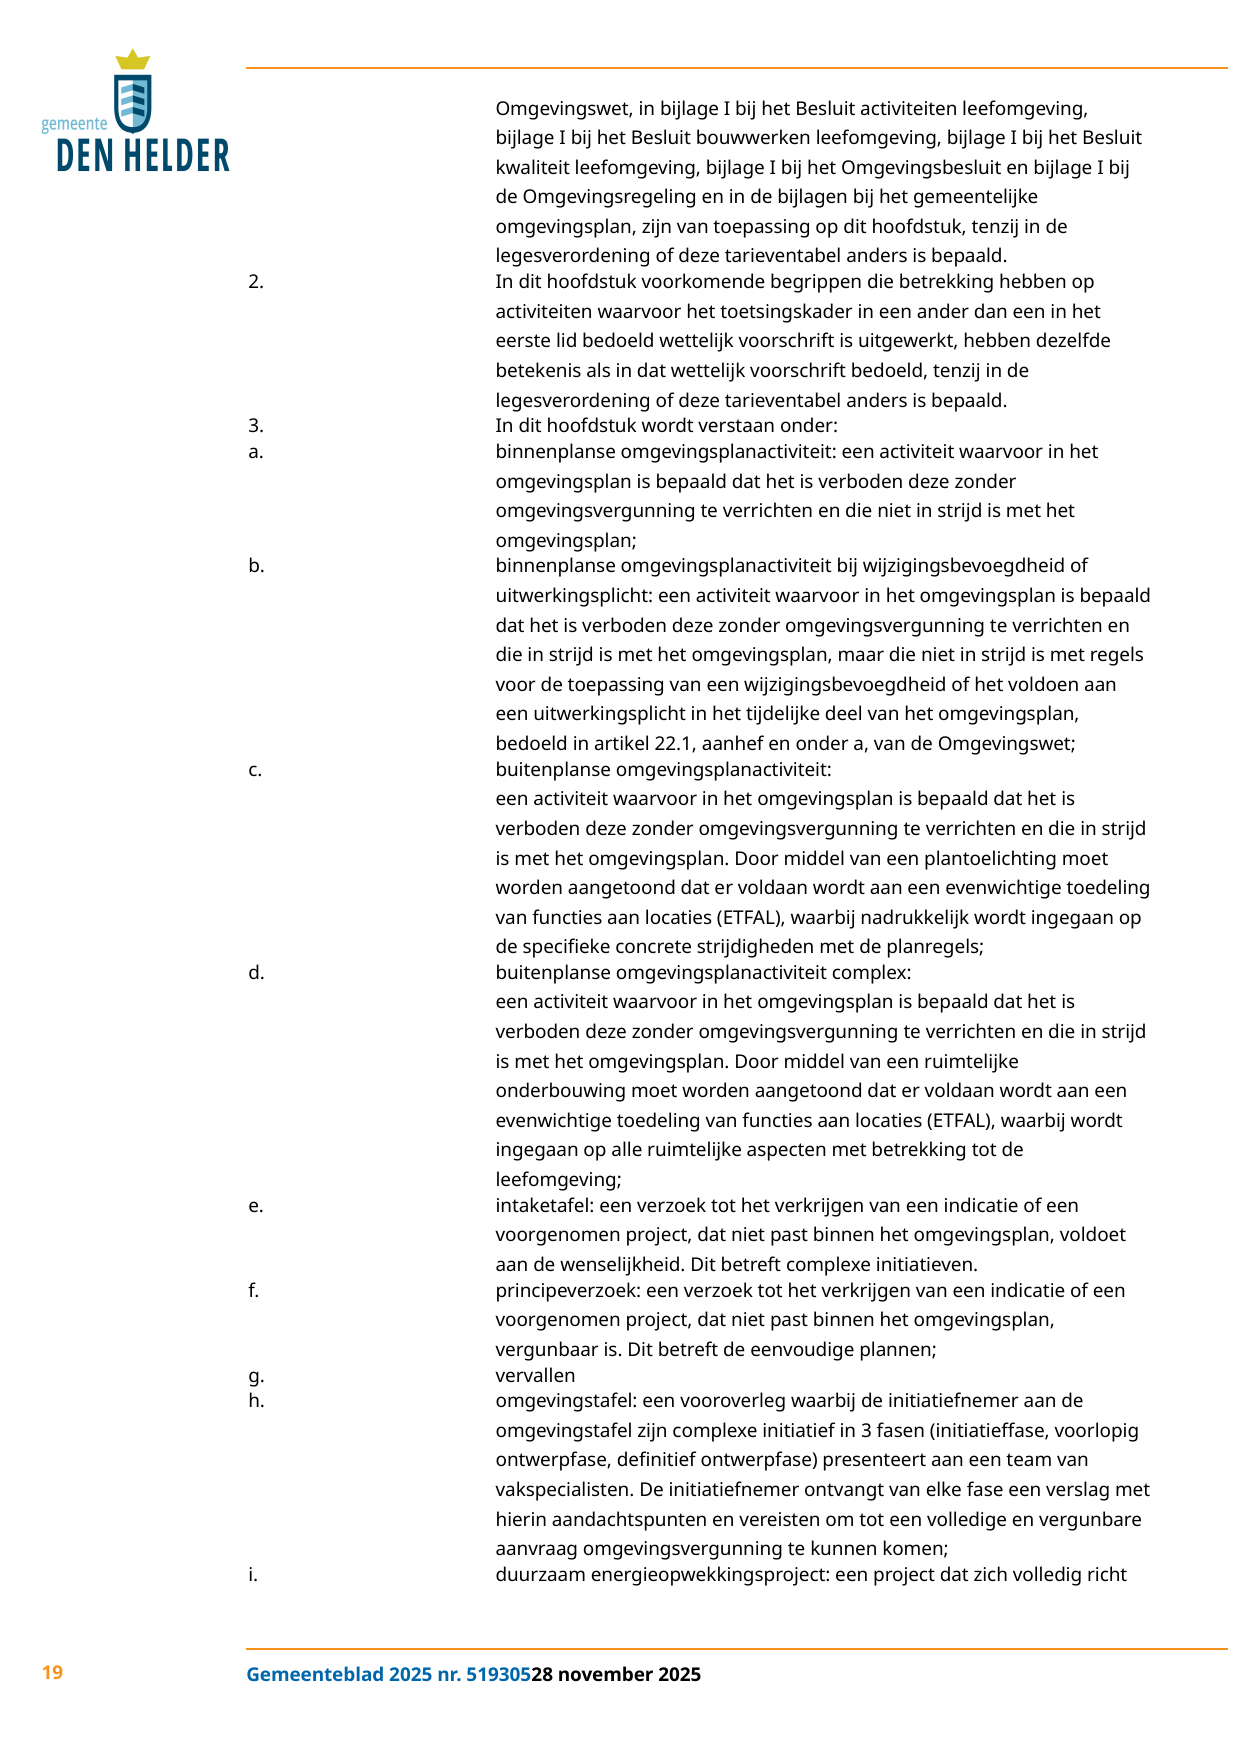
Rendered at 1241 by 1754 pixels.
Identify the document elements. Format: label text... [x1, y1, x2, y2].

table_cell Omgevingswet, in bijlage I bij het Besluit activiteiten leefomgeving, bijlage I bij het Besluit bouwwerken leefomgeving, bijlage I bij het Besluit kwaliteit leefomgeving, bijlage I bij het Omgevingsbesluit en bijlage I bij de Omgevingsregeling en in de bijlagen bij het gemeentelijke omgevingsplan, zijn van toepassing op dit hoofdstuk, tenzij in de legesverordening of deze tarieventabel anders is bepaald. [495, 95, 1152, 268]
table_cell [248, 95, 495, 268]
table_cell c. [248, 756, 495, 959]
table_cell 3. [248, 413, 495, 438]
table_cell buitenplanse omgevingsplanactiviteit: een activiteit waarvoor in het omgevingsplan is bepaald dat het is verboden deze zonder omgevingsvergunning te verrichten en die in strijd is met het omgevingsplan. Door middel van een plantoelichting moet worden aangetoond dat er voldaan wordt aan een evenwichtige toedeling van functies aan locaties (ETFAL), waarbij nadrukkelijk wordt ingegaan op de specifieke concrete strijdigheden met de planregels; [495, 756, 1152, 959]
table_cell principeverzoek: een verzoek tot het verkrijgen van een indicatie of een voorgenomen project, dat niet past binnen het omgevingsplan, vergunbaar is. Dit betreft de eenvoudige plannen; [495, 1277, 1152, 1362]
picture [41, 47, 231, 172]
table_cell omgevingstafel: een vooroverleg waarbij de initiatiefnemer aan de omgevingstafel zijn complexe initiatief in 3 fasen (initiatieffase, voorlopig ontwerpfase, definitief ontwerpfase) presenteert aan een team van vakspecialisten. De initiatiefnemer ontvangt van elke fase een verslag met hierin aandachtspunten en vereisten om tot een volledige en vergunbare aanvraag omgevingsvergunning te kunnen komen; [495, 1388, 1152, 1561]
picture [130, 157, 135, 172]
table_cell d. [248, 959, 495, 1192]
table_cell g. [248, 1362, 495, 1387]
table_cell vervallen [495, 1362, 1152, 1387]
table_cell a. [248, 438, 495, 553]
table_cell binnenplanse omgevingsplanactiviteit: een activiteit waarvoor in het omgevingsplan is bepaald dat het is verboden deze zonder omgevingsvergunning te verrichten en die niet in strijd is met het omgevingsplan; [495, 438, 1152, 553]
table_cell duurzaam energieopwekkingsproject: een project dat zich volledig richt [495, 1561, 1152, 1587]
picture [100, 154, 106, 172]
picture [63, 144, 68, 165]
picture [220, 160, 224, 172]
table_cell buitenplanse omgevingsplanactiviteit complex: een activiteit waarvoor in het omgevingsplan is bepaald dat het is verboden deze zonder omgevingsvergunning te verrichten en die in strijd is met het omgevingsplan. Door middel van een ruimtelijke onderbouwing moet worden aangetoond dat er voldaan wordt aan een evenwichtige toedeling van functies aan locaties (ETFAL), waarbij wordt ingegaan op alle ruimtelijke aspecten met betrekking tot de leefomgeving; [495, 959, 1152, 1192]
table_cell In dit hoofdstuk voorkomende begrippen die betrekking hebben op activiteiten waarvoor het toetsingskader in een ander dan een in het eerste lid bedoeld wettelijk voorschrift is uitgewerkt, hebben dezelfde betekenis als in dat wettelijk voorschrift bedoeld, tenzij in de legesverordening of deze tarieventabel anders is bepaald. [495, 269, 1152, 412]
table_cell binnenplanse omgevingsplanactiviteit bij wijzigingsbevoegdheid of uitwerkingsplicht: een activiteit waarvoor in het omgevingsplan is bepaald dat het is verboden deze zonder omgevingsvergunning te verrichten en die in strijd is met het omgevingsplan, maar die niet in strijd is met regels voor de toepassing van een wijzigingsbevoegdheid of het voldoen aan een uitwerkingsplicht in het tijdelijke deel van het omgevingsplan, bedoeld in artikel 22.1, aanhef en onder a, van de Omgevingswet; [495, 553, 1152, 756]
table_cell i. [248, 1561, 495, 1587]
table_cell h. [248, 1388, 495, 1561]
table_cell e. [248, 1192, 495, 1277]
table_cell f. [248, 1277, 495, 1362]
table_cell b. [248, 553, 495, 756]
table_cell intaketafel: een verzoek tot het verkrijgen van een indicatie of een voorgenomen project, dat niet past binnen het omgevingsplan, voldoet aan de wenselijkheid. Dit betreft complexe initiatieven. [495, 1192, 1152, 1277]
picture [182, 144, 187, 165]
table_cell In dit hoofdstuk wordt verstaan onder: [495, 413, 1152, 438]
table_cell 2. [248, 269, 495, 412]
